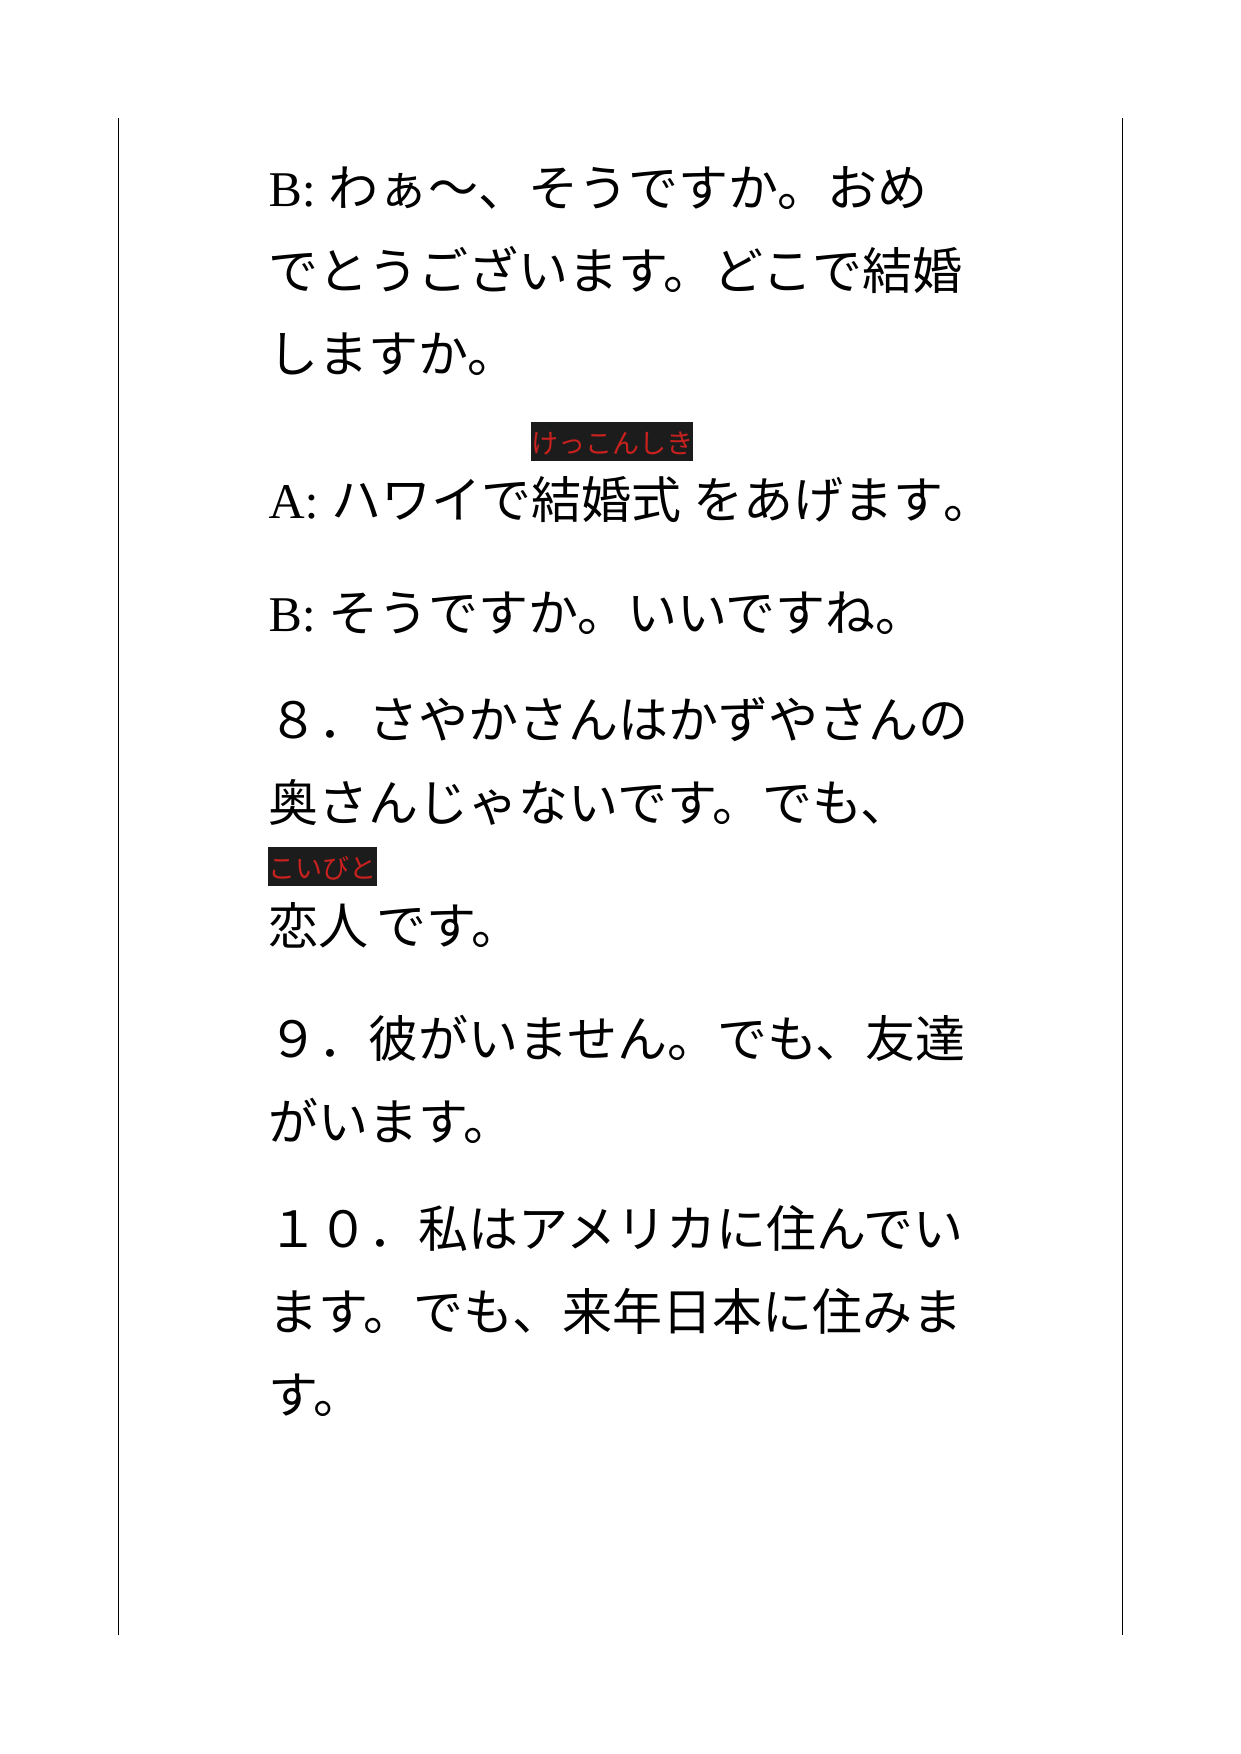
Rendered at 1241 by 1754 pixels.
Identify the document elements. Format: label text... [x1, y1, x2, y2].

text A: ハワイで結婚式けっこんしきをあげます。 [268, 422, 972, 533]
text B: そうですか。いいですね。 [268, 574, 972, 646]
text ９．彼がいません。でも、友達がいます。 [268, 999, 972, 1155]
text １０．私はアメリカに住んでいます。でも、来年日本に住みます。 [268, 1189, 972, 1428]
text B: わぁ〜、そうですか。おめでとうございます。どこで結婚しますか。 [268, 148, 972, 387]
text ８．さやかさんはかずやさんの奥さんじゃないです。でも、恋人こいびとです。 [268, 681, 972, 959]
